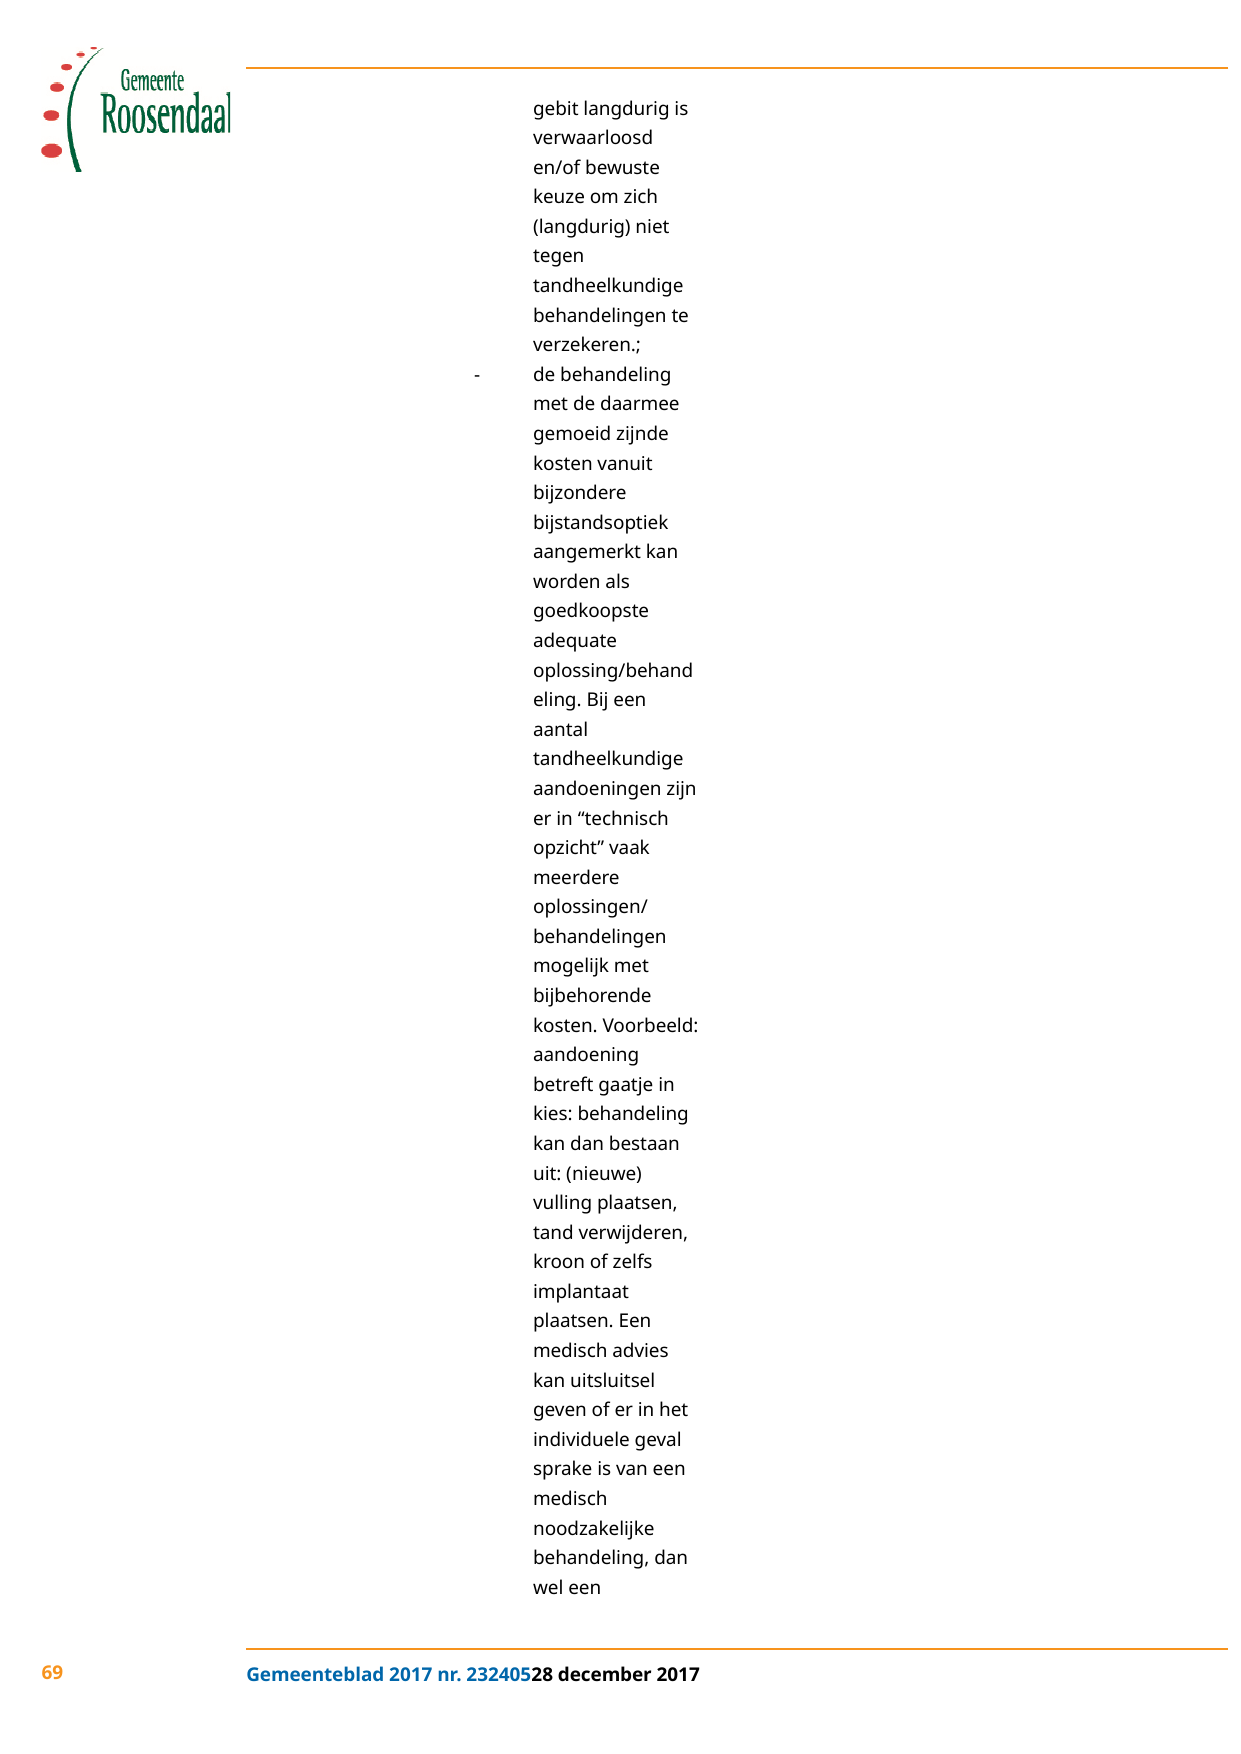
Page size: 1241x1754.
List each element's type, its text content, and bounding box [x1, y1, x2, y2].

picture [41, 47, 231, 172]
table_cell gebit langdurig is verwaarloosd en/of bewuste keuze om zich (langdurig) niet tegen tandheelkundige behandelingen te verzekeren.; de behandeling met de daarmee gemoeid zijnde kosten vanuit bijzondere bijstandsoptiek aangemerkt kan worden als goedkoopste adequate oplossing/behandeling. Bij een aantal tandheelkundige aandoeningen zijn er in “technisch opzicht” vaak meerdere oplossingen/ behandelingen mogelijk met bijbehorende kosten. Voorbeeld: aandoening betreft gaatje in kies: behandeling kan dan bestaan uit: (nieuwe) vulling plaatsen, tand verwijderen, kroon of zelfs implantaat plaatsen. Een medisch advies kan uitsluitsel geven of er in het individuele geval sprake is van een medisch noodzakelijke behandeling, dan wel een [474, 95, 700, 1600]
table_cell [248, 95, 474, 1600]
